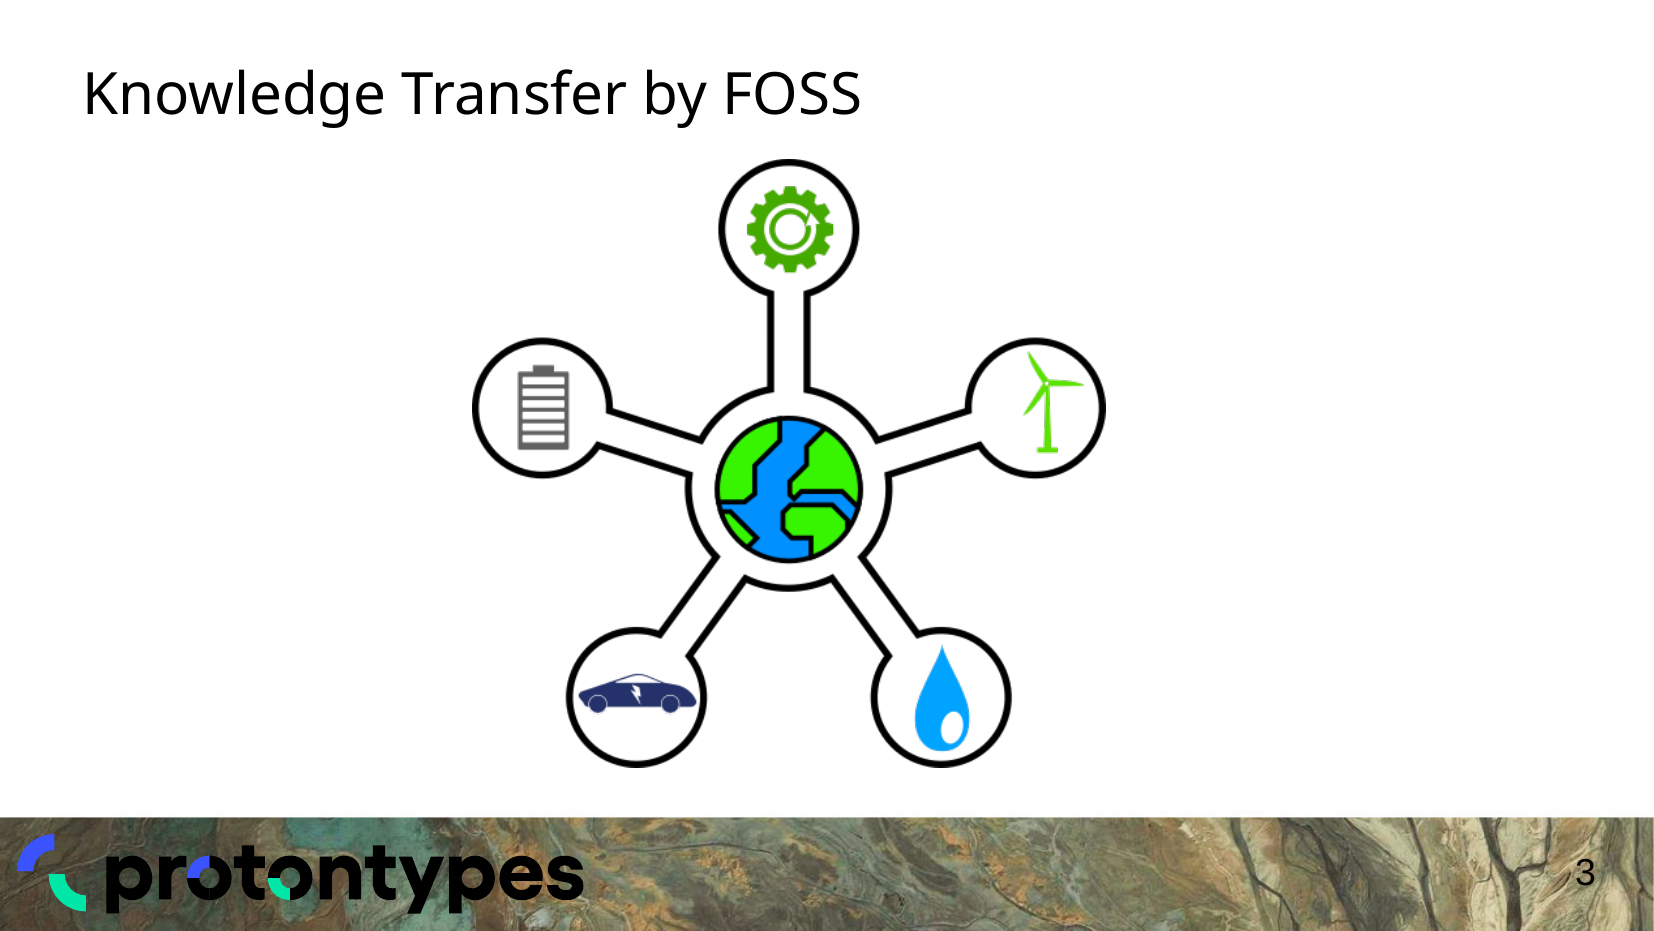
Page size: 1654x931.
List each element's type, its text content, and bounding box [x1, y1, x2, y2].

picture [0, 0, 1654, 931]
title Knowledge Transfer by FOSS [82, 37, 1571, 148]
